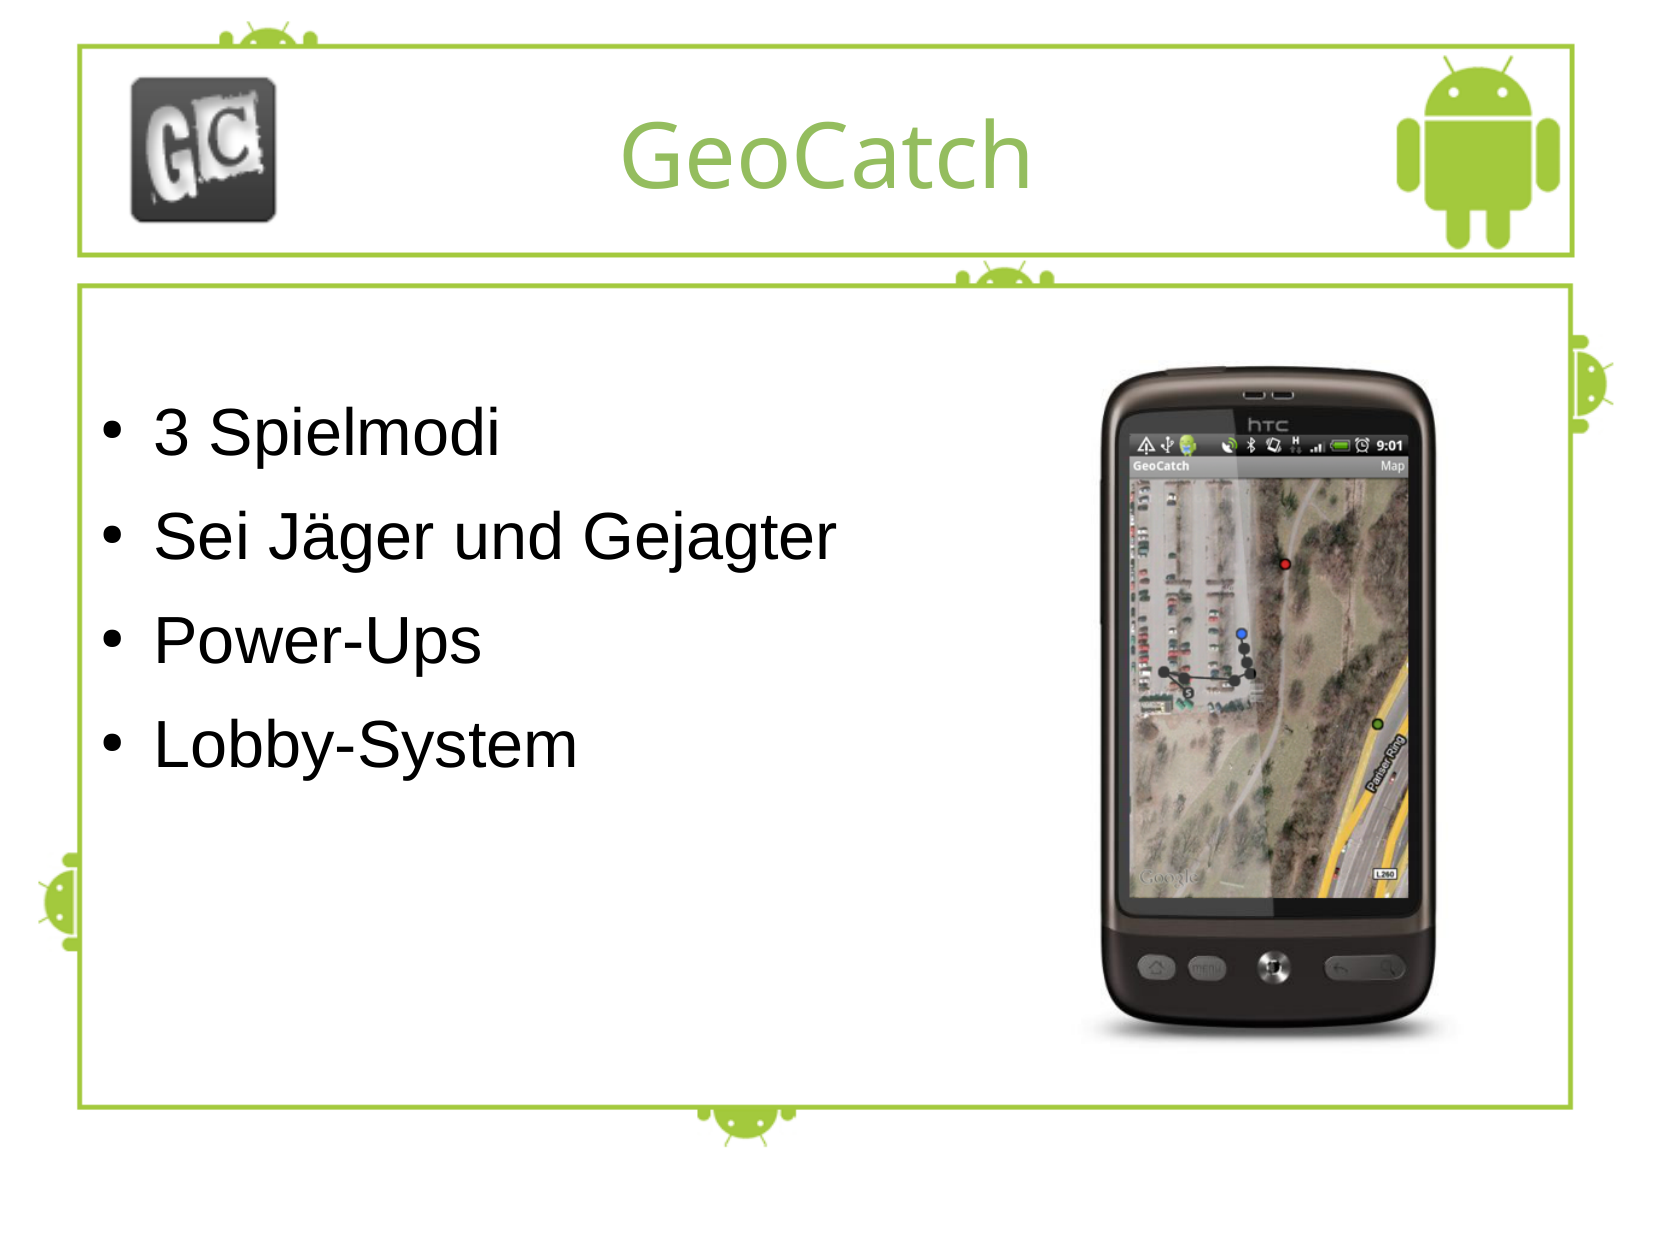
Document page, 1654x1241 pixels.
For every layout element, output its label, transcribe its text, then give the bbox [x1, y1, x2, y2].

picture [0, 0, 1654, 1241]
title GeoCatch [82, 56, 1571, 250]
list 3 Spielmodi Sei Jäger und Gejagter Power-Ups Lobby-System [82, 290, 1571, 1094]
